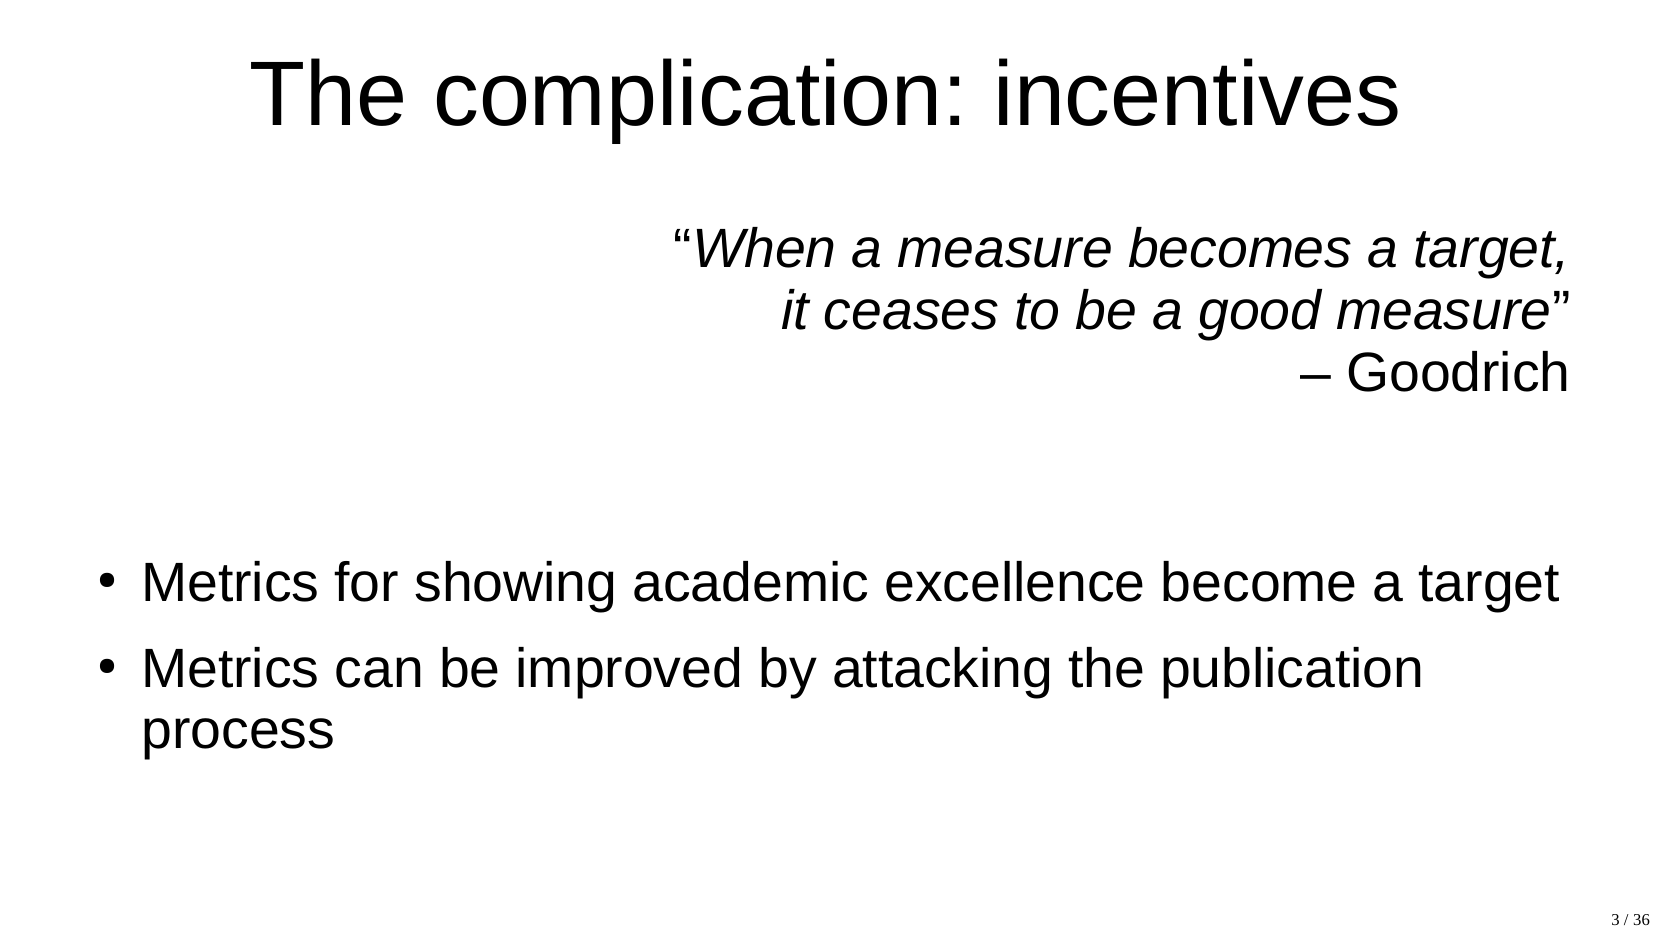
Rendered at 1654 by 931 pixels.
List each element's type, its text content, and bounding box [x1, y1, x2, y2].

list “When a measure becomes a target, it ceases to be a good measure” – Goodrich Metrics for showing academic excellence become a target Metrics can be improved by attacking the publication process [82, 217, 1571, 826]
title The complication: incentives [82, 37, 1571, 151]
